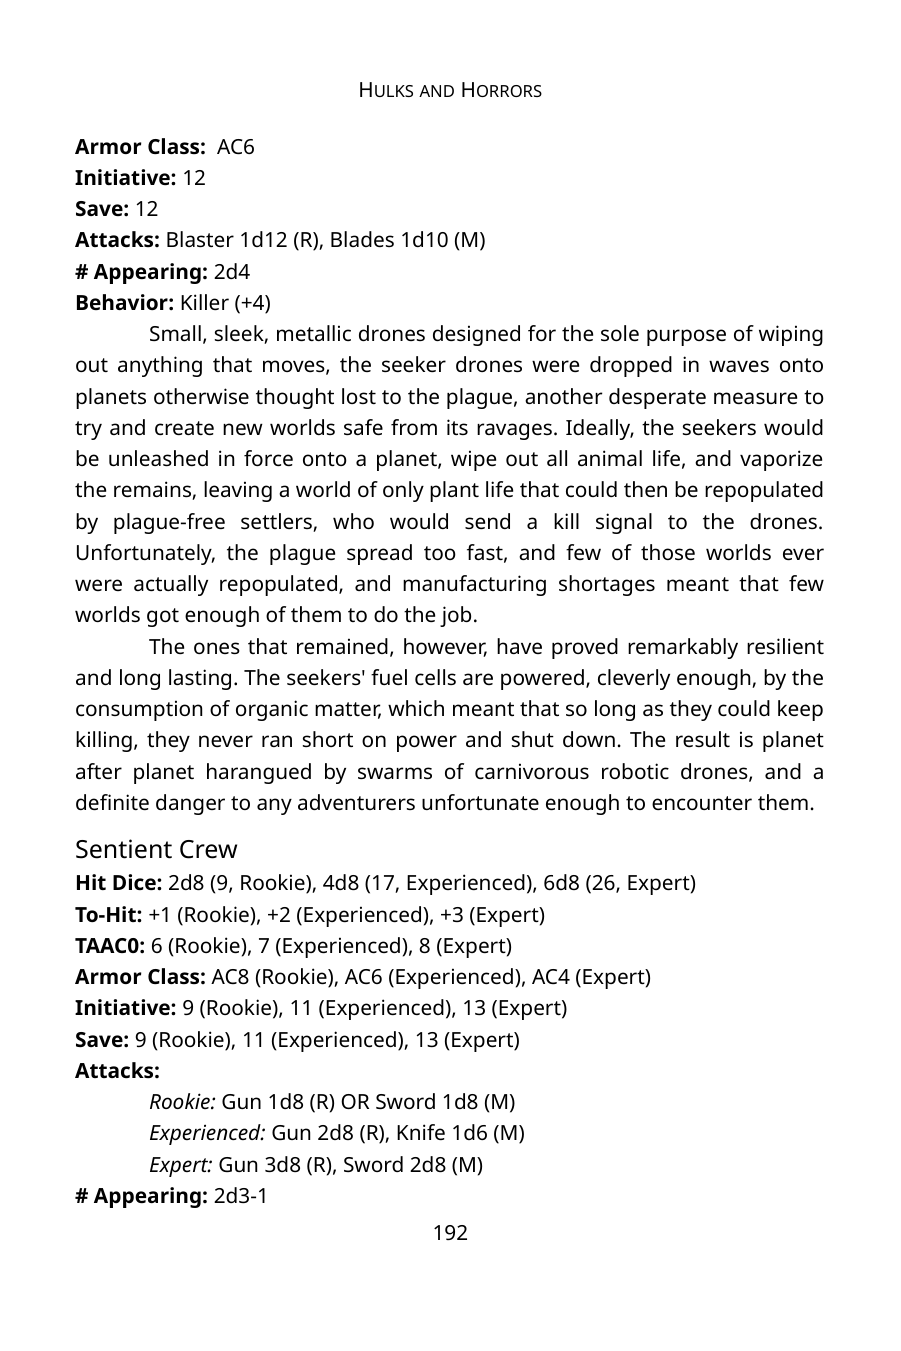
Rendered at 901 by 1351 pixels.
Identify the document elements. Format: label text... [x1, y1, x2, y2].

text Attacks: [75, 1056, 825, 1084]
text Expert: Gun 3d8 (R), Sword 2d8 (M) [75, 1150, 825, 1178]
text Behavior: Killer (+4) [75, 288, 825, 317]
text Initiative: 12 [75, 163, 825, 192]
text To-Hit: +1 (Rookie), +2 (Experienced), +3 (Expert) [75, 900, 825, 928]
text Rookie: Gun 1d8 (R) OR Sword 1d8 (M) [75, 1087, 825, 1116]
text TAAC0: 6 (Rookie), 7 (Experienced), 8 (Expert) [75, 931, 825, 959]
text # Appearing: 2d4 [75, 257, 825, 285]
text Initiative: 9 (Rookie), 11 (Experienced), 13 (Expert) [75, 993, 825, 1022]
text # Appearing: 2d3-1 [75, 1181, 825, 1209]
text Save: 12 [75, 194, 825, 223]
text Armor Class: AC8 (Rookie), AC6 (Experienced), AC4 (Expert) [75, 962, 825, 991]
text Hit Dice: 2d8 (9, Rookie), 4d8 (17, Experienced), 6d8 (26, Expert) [75, 868, 825, 897]
text Save: 9 (Rookie), 11 (Experienced), 13 (Expert) [75, 1025, 825, 1053]
subtitle Sentient Crew [75, 831, 825, 865]
text Experienced: Gun 2d8 (R), Knife 1d6 (M) [75, 1118, 825, 1147]
text The ones that remained, however, have proved remarkably resilient and long lasting. The seekers' fuel cells are powered, cleverly enough, by the consumption of organic matter, which meant that so long as they could keep killing, they never ran short on power and shut down. The result is planet after planet harangued by swarms of carnivorous robotic drones, and a definite danger to any adventurers unfortunate enough to encounter them. [75, 632, 825, 817]
text Small, sleek, metallic drones designed for the sole purpose of wiping out anything that moves, the seeker drones were dropped in waves onto planets otherwise thought lost to the plague, another desperate measure to try and create new worlds safe from its ravages. Ideally, the seekers would be unleashed in force onto a planet, wipe out all animal life, and vaporize the remains, leaving a world of only plant life that could then be repopulated by plague-free settlers, who would send a kill signal to the drones. Unfortunately, the plague spread too fast, and few of those worlds ever were actually repopulated, and manufacturing shortages meant that few worlds got enough of them to do the job. [75, 319, 825, 629]
text Armor Class: AC6 [75, 132, 825, 160]
text Attacks: Blaster 1d12 (R), Blades 1d10 (M) [75, 226, 825, 254]
